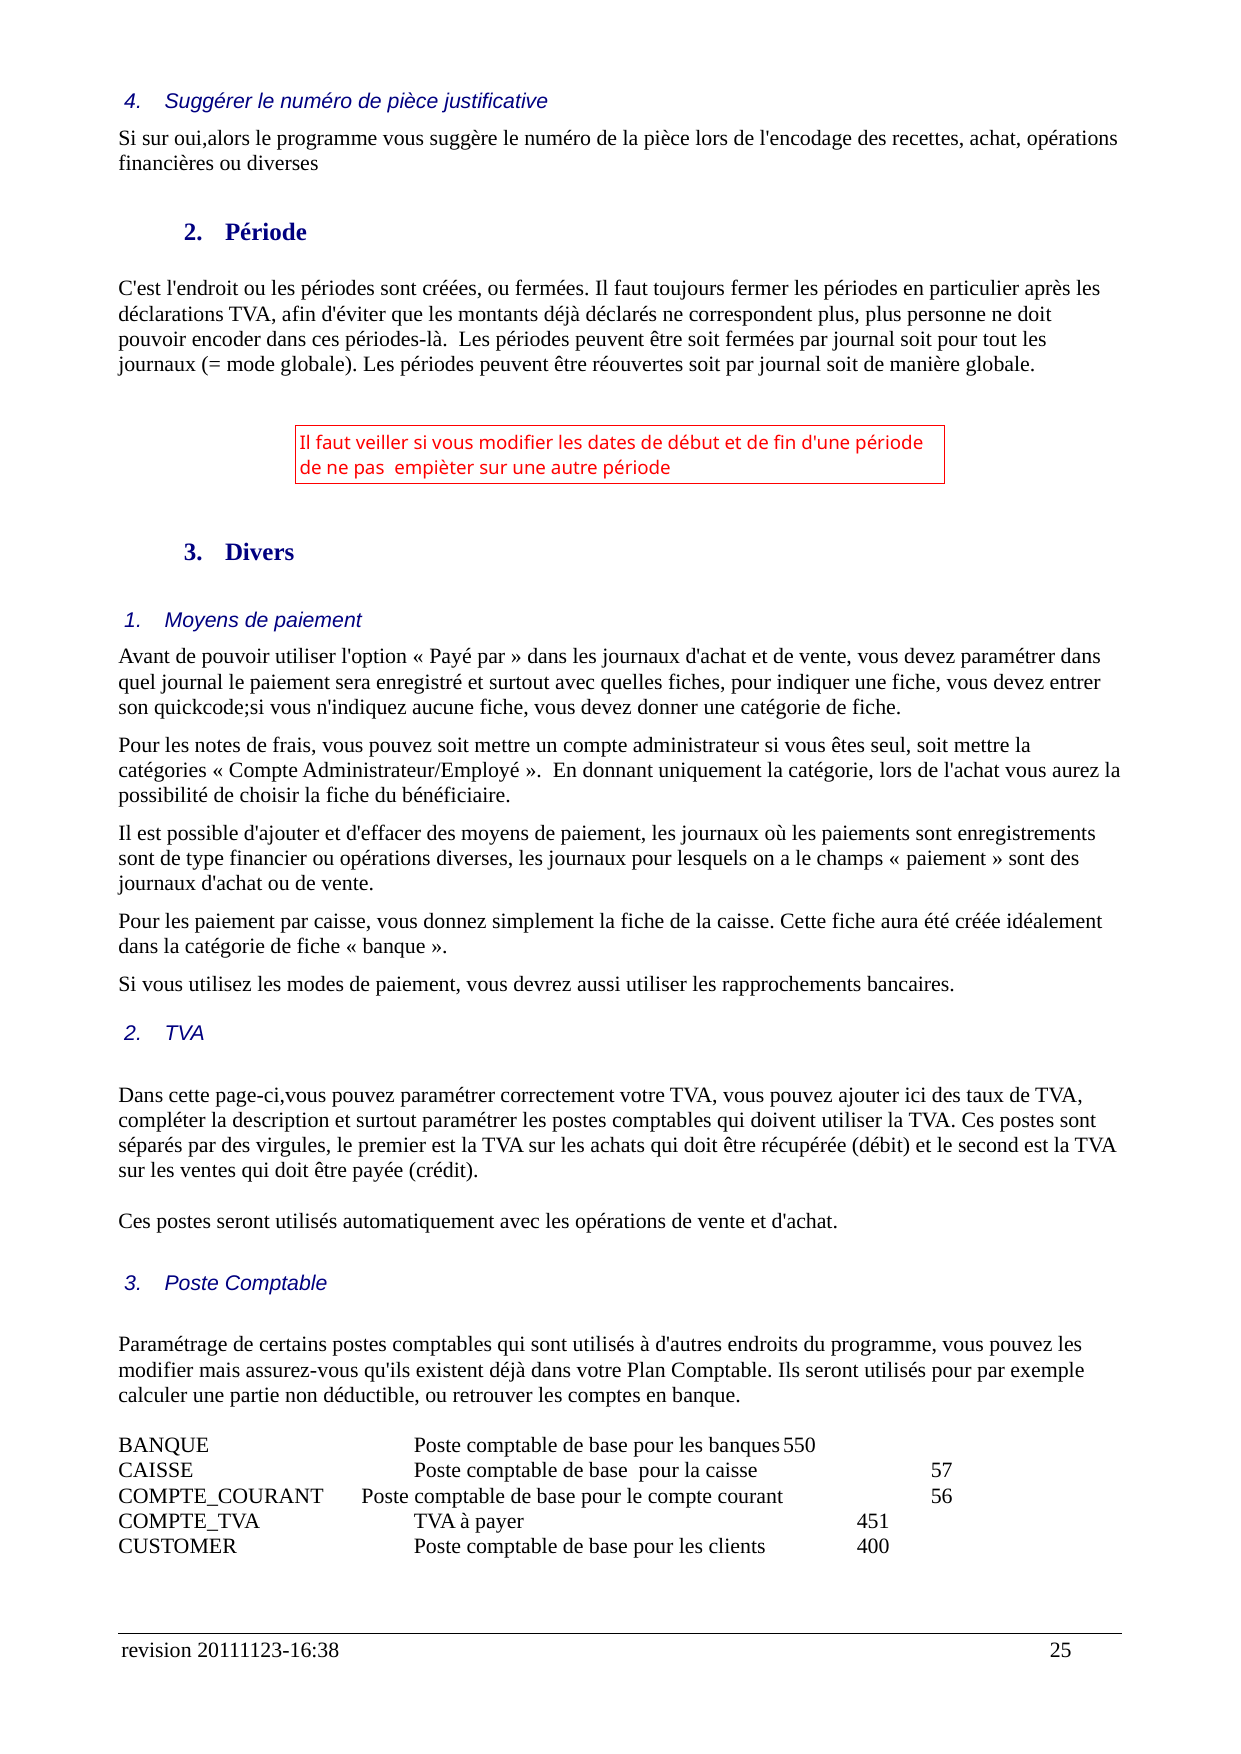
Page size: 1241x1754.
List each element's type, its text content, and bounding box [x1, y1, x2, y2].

text Pour les notes de frais, vous pouvez soit mettre un compte administrateur si vous êtes seul, soit mettre la catégories « Compte Administrateur/Employé ». En donnant uniquement la catégorie, lors de l'achat vous aurez la possibilité de choisir la fiche du bénéficiaire. [118, 732, 1122, 807]
subtitle Poste Comptable [118, 1270, 1122, 1294]
text COMPTE_COURANT Poste comptable de base pour le compte courant 56 [118, 1483, 1122, 1508]
text CUSTOMER Poste comptable de base pour les clients 400 [118, 1533, 1122, 1558]
text COMPTE_TVA TVA à payer 451 [118, 1508, 1122, 1533]
text Pour les paiement par caisse, vous donnez simplement la fiche de la caisse. Cette fiche aura été créée idéalement dans la catégorie de fiche « banque ». [118, 908, 1122, 958]
subtitle Période [177, 217, 1122, 246]
subtitle TVA [118, 1020, 1122, 1045]
subtitle Moyens de paiement [118, 607, 1122, 632]
subtitle Divers [177, 537, 1122, 566]
text Avant de pouvoir utiliser l'option « Payé par » dans les journaux d'achat et de vente, vous devez paramétrer dans quel journal le paiement sera enregistré et surtout avec quelles fiches, pour indiquer une fiche, vous devez entrer son quickcode;si vous n'indiquez aucune fiche, vous devez donner une catégorie de fiche. [118, 643, 1122, 719]
text BANQUE Poste comptable de base pour les banques 550 [118, 1432, 1122, 1457]
text Si vous utilisez les modes de paiement, vous devrez aussi utiliser les rapprochements bancaires. [118, 971, 1122, 996]
text CAISSE Poste comptable de base pour la caisse 57 [118, 1457, 1122, 1483]
text Il faut veiller si vous modifier les dates de début et de fin d'une période de ne pas empièter sur une autre période [296, 426, 944, 483]
text Si sur oui,alors le programme vous suggère le numéro de la pièce lors de l'encodage des recettes, achat, opérations financières ou diverses [118, 125, 1122, 175]
text Dans cette page-ci,vous pouvez paramétrer correctement votre TVA, vous pouvez ajouter ici des taux de TVA, compléter la description et surtout paramétrer les postes comptables qui doivent utiliser la TVA. Ces postes sont séparés par des virgules, le premier est la TVA sur les achats qui doit être récupérée (débit) et le second est la TVA sur les ventes qui doit être payée (crédit). [118, 1082, 1122, 1182]
text Il est possible d'ajouter et d'effacer des moyens de paiement, les journaux où les paiements sont enregistrements sont de type financier ou opérations diverses, les journaux pour lesquels on a le champs « paiement » sont des journaux d'achat ou de vente. [118, 820, 1122, 895]
subtitle Suggérer le numéro de pièce justificative [118, 88, 1122, 113]
text Paramétrage de certains postes comptables qui sont utilisés à d'autres endroits du programme, vous pouvez les modifier mais assurez-vous qu'ils existent déjà dans votre Plan Comptable. Ils seront utilisés pour par exemple calculer une partie non déductible, ou retrouver les comptes en banque. [118, 1331, 1122, 1407]
text C'est l'endroit ou les périodes sont créées, ou fermées. Il faut toujours fermer les périodes en particulier après les déclarations TVA, afin d'éviter que les montants déjà déclarés ne correspondent plus, plus personne ne doit pouvoir encoder dans ces périodes-là. Les périodes peuvent être soit fermées par journal soit pour tout les journaux (= mode globale). Les périodes peuvent être réouvertes soit par journal soit de manière globale. [118, 275, 1122, 376]
text Ces postes seront utilisés automatiquement avec les opérations de vente et d'achat. [118, 1208, 1122, 1233]
